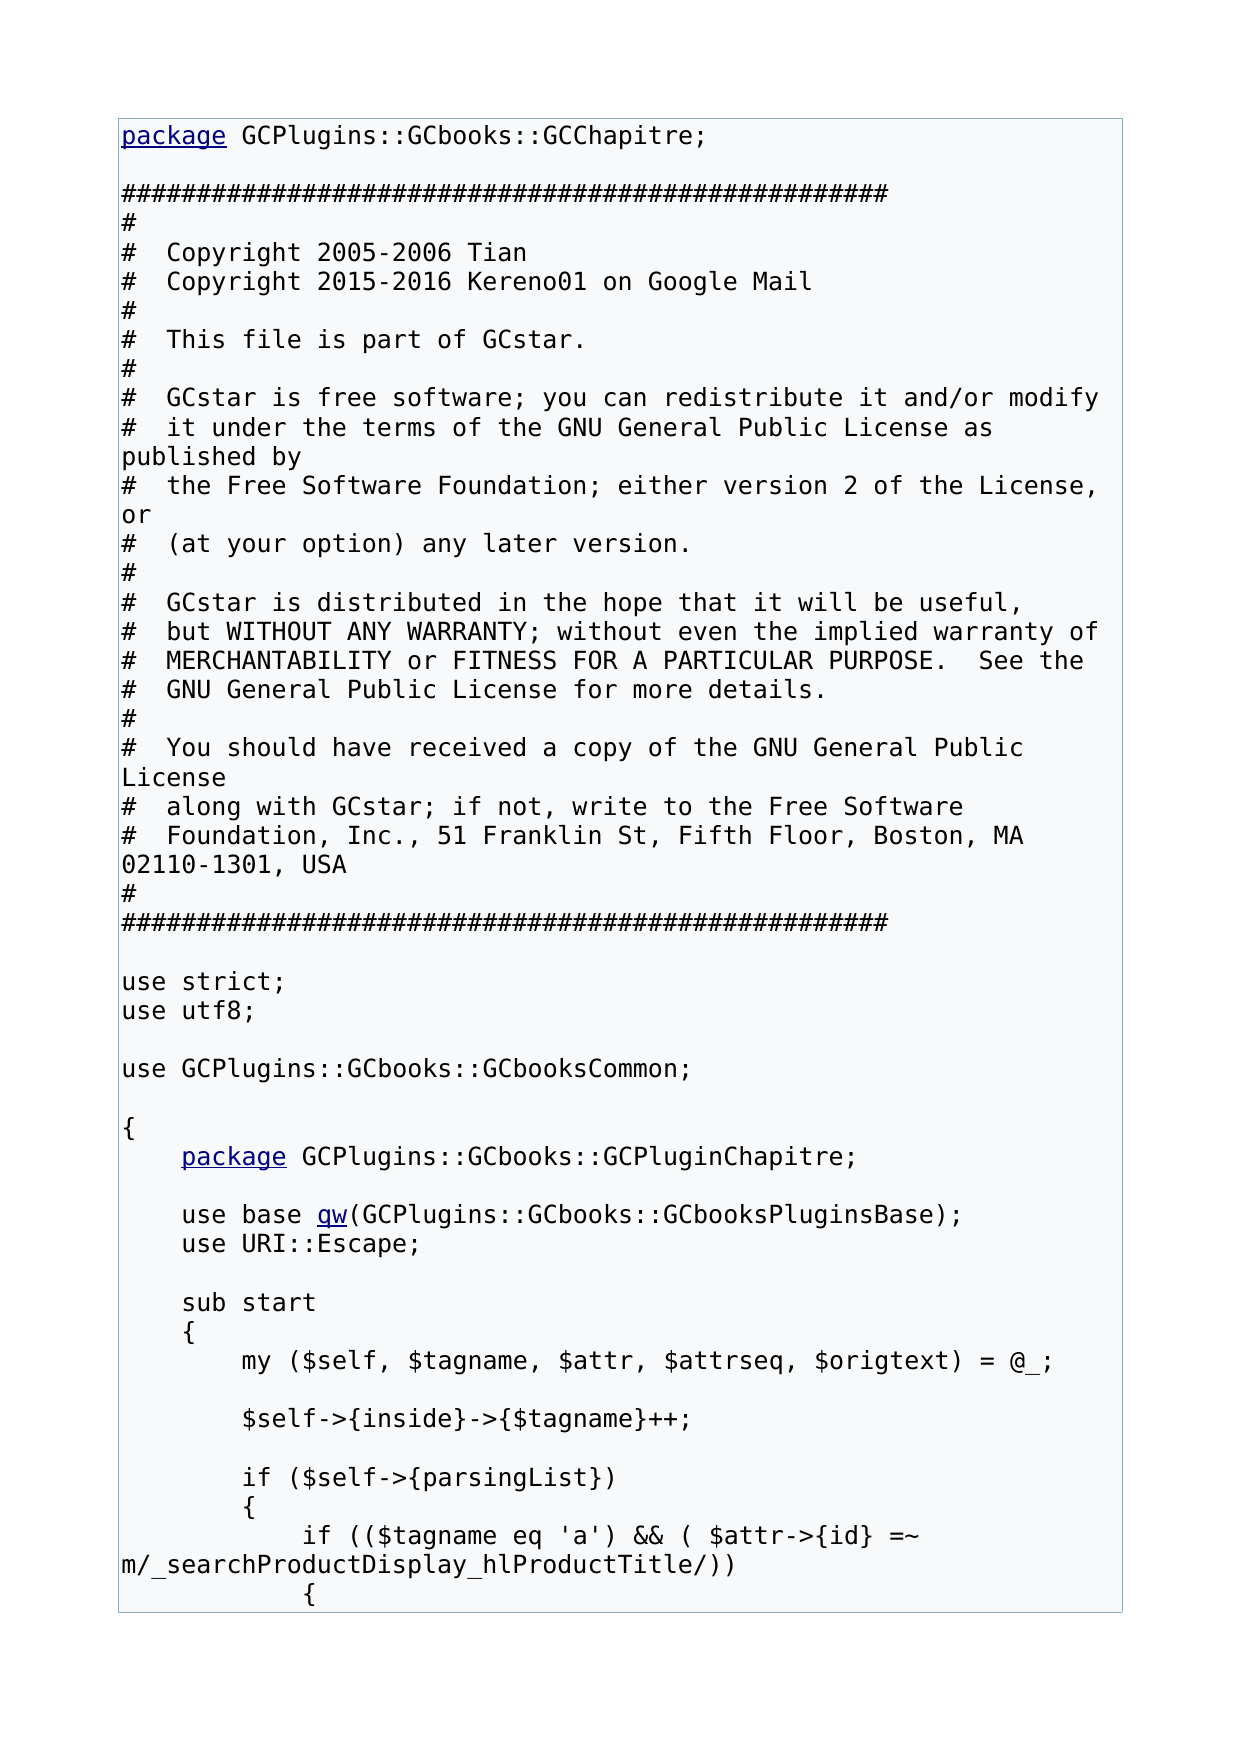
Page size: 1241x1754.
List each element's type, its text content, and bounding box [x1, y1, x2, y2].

table_header package GCPlugins::GCbooks::GCChapitre; ################################################### # # Copyright 2005-2006 Tian # Copyright 2015-2016 Kereno01 on Google Mail # # This file is part of GCstar. # # GCstar is free software; you can redistribute it and/or modify # it under the terms of the GNU General Public License as published by # the Free Software Foundation; either version 2 of the License, or # (at your option) any later version. # # GCstar is distributed in the hope that it will be useful, # but WITHOUT ANY WARRANTY; without even the implied warranty of # MERCHANTABILITY or FITNESS FOR A PARTICULAR PURPOSE. See the # GNU General Public License for more details. # # You should have received a copy of the GNU General Public License # along with GCstar; if not, write to the Free Software # Foundation, Inc., 51 Franklin St, Fifth Floor, Boston, MA 02110-1301, USA # ################################################### use strict; use utf8; use GCPlugins::GCbooks::GCbooksCommon; { package GCPlugins::GCbooks::GCPluginChapitre; use base qw(GCPlugins::GCbooks::GCbooksPluginsBase); use URI::Escape; sub start { my ($self, $tagname, $attr, $attrseq, $origtext) = @_; $self->{inside}->{$tagname}++; if ($self->{parsingList}) { if (($tagname eq 'a') && ( $attr->{id} =~ m/_searchProductDisplay_hlProductTitle/)) { [119, 119, 1122, 1612]
